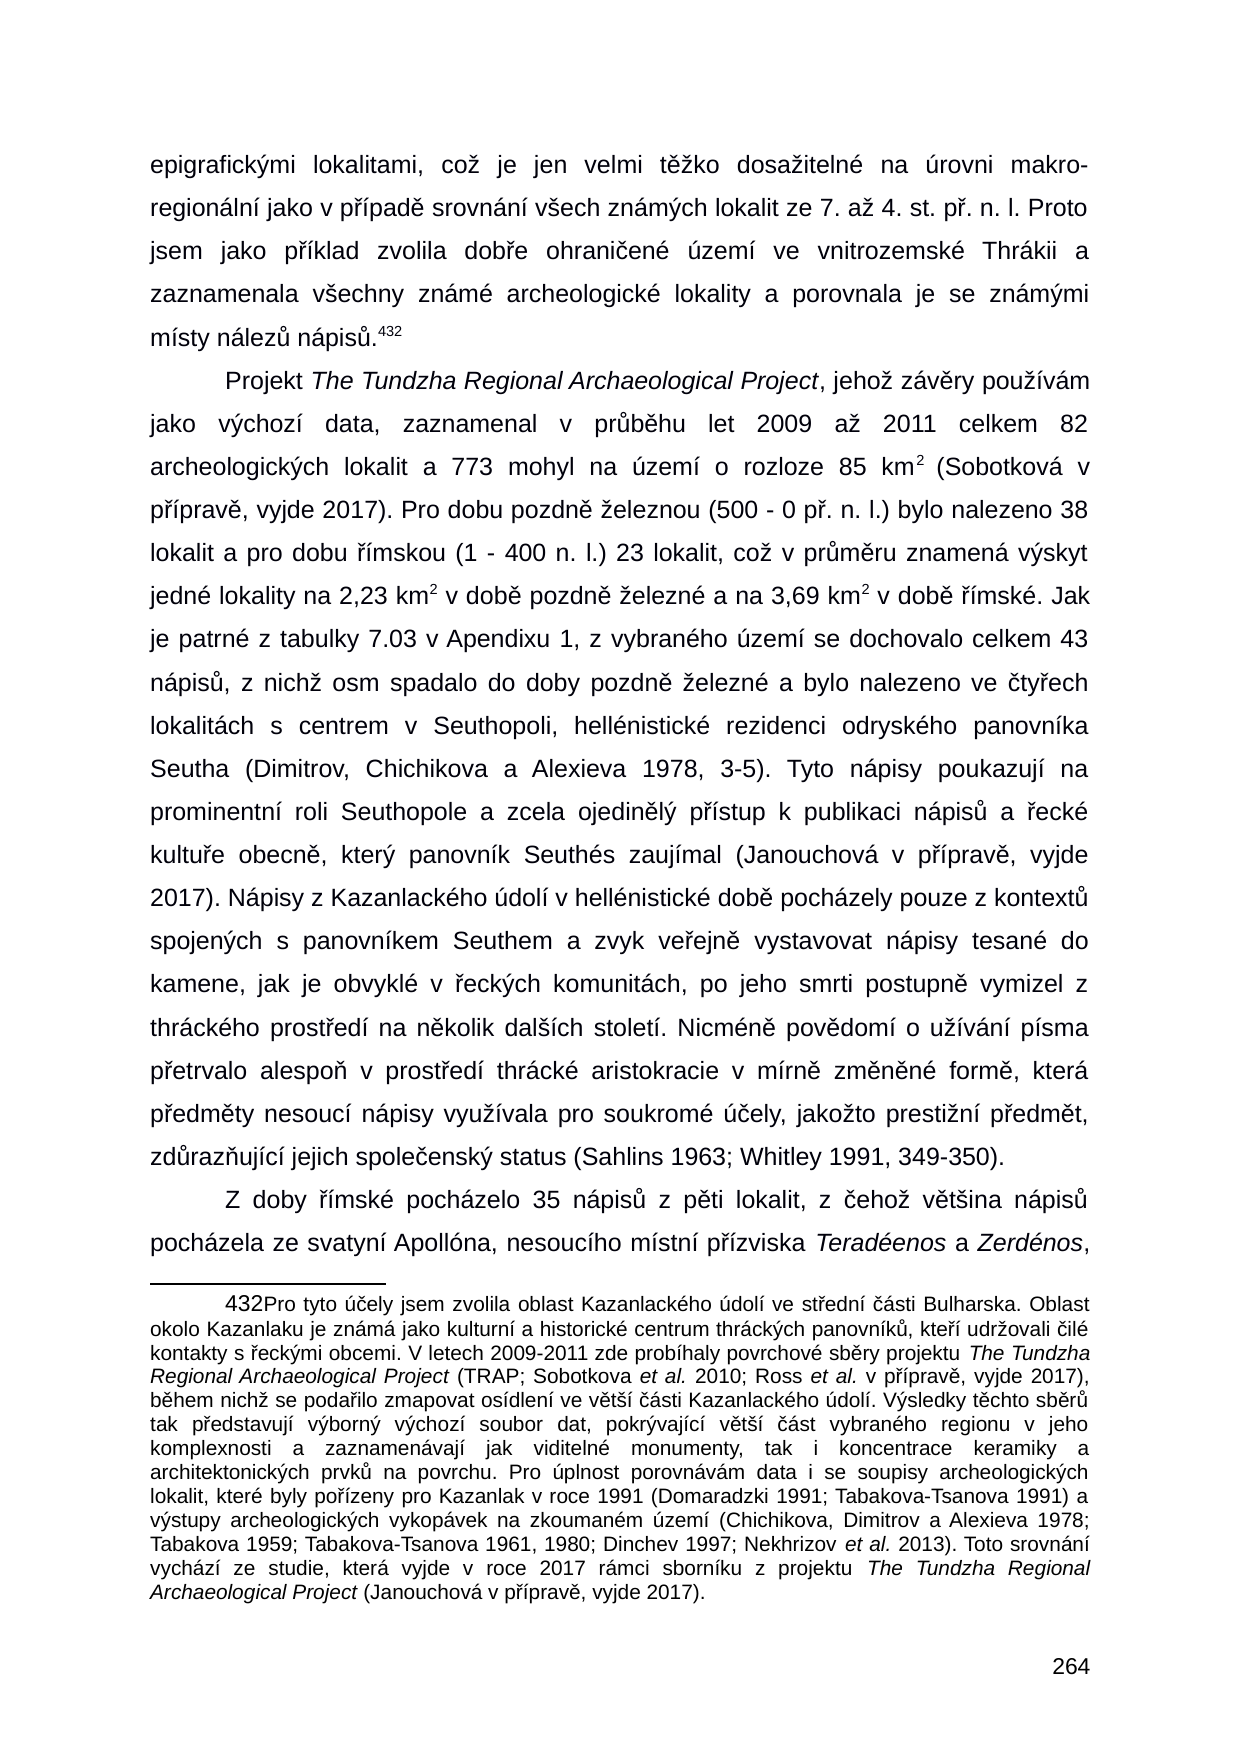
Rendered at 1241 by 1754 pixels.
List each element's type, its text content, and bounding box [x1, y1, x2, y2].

text Pro tyto účely jsem zvolila oblast Kazanlackého údolí ve střední části Bulharska. Oblast okolo Kazanlaku je známá jako kulturní a historické centrum thráckých panovníků, kteří udržovali čilé kontakty s řeckými obcemi. V letech 2009-2011 zde probíhaly povrchové sběry projektu The Tundzha Regional Archaeological Project (TRAP; Sobotkova et al. 2010; Ross et al. v přípravě, vyjde 2017), během nichž se podařilo zmapovat osídlení ve větší části Kazanlackého údolí. Výsledky těchto sběrů tak představují výborný výchozí soubor dat, pokrývající větší část vybraného regionu v jeho komplexnosti a zaznamenávají jak viditelné monumenty, tak i koncentrace keramiky a architektonických prvků na povrchu. Pro úplnost porovnávám data i se soupisy archeologických lokalit, které byly pořízeny pro Kazanlak v roce 1991 (Domaradzki 1991; Tabakova-Tsanova 1991) a výstupy archeologických vykopávek na zkoumaném území (Chichikova, Dimitrov a Alexieva 1978; Tabakova 1959; Tabakova-Tsanova 1961, 1980; Dinchev 1997; Nekhrizov et al. 2013). Toto srovnání vychází ze studie, která vyjde v roce 2017 rámci sborníku z projektu The Tundzha Regional Archaeological Project (Janouchová v přípravě, vyjde 2017). [150, 1290, 1090, 1604]
text Projekt The Tundzha Regional Archaeological Project, jehož závěry používám jako výchozí data, zaznamenal v průběhu let 2009 až 2011 celkem 82 archeologických lokalit a 773 mohyl na území o rozloze 85 km2 (Sobotková v přípravě, vyjde 2017). Pro dobu pozdně železnou (500 - 0 př. n. l.) bylo nalezeno 38 lokalit a pro dobu římskou (1 - 400 n. l.) 23 lokalit, což v průměru znamená výskyt jedné lokality na 2,23 km2 v době pozdně železné a na 3,69 km2 v době římské. Jak je patrné z tabulky 7.03 v Apendixu 1, z vybraného území se dochovalo celkem 43 nápisů, z nichž osm spadalo do doby pozdně železné a bylo nalezeno ve čtyřech lokalitách s centrem v Seuthopoli, hellénistické rezidenci odryského panovníka Seutha (Dimitrov, Chichikova a Alexieva 1978, 3-5). Tyto nápisy poukazují na prominentní roli Seuthopole a zcela ojedinělý přístup k publikaci nápisů a řecké kultuře obecně, který panovník Seuthés zaujímal (Janouchová v přípravě, vyjde 2017). Nápisy z Kazanlackého údolí v hellénistické době pocházely pouze z kontextů spojených s panovníkem Seuthem a zvyk veřejně vystavovat nápisy tesané do kamene, jak je obvyklé v řeckých komunitách, po jeho smrti postupně vymizel z thráckého prostředí na několik dalších století. Nicméně povědomí o užívání písma přetrvalo alespoň v prostředí thrácké aristokracie v mírně změněné formě, která předměty nesoucí nápisy využívala pro soukromé účely, jakožto prestižní předmět, zdůrazňující jejich společenský status (Sahlins 1963; Whitley 1991, 349-350). [150, 366, 1090, 1171]
text Z doby římské pocházelo 35 nápisů z pěti lokalit, z čehož většina nápisů pocházela ze svatyní Apollóna, nesoucího místní přízviska Teradéenos a Zerdénos, [150, 1185, 1090, 1257]
text epigrafickými lokalitami, což je jen velmi těžko dosažitelné na úrovni makro-regionální jako v případě srovnání všech známých lokalit ze 7. až 4. st. př. n. l. Proto jsem jako příklad zvolila dobře ohraničené území ve vnitrozemské Thrákii a zaznamenala všechny známé archeologické lokality a porovnala je se známými místy nálezů nápisů. [150, 150, 1090, 351]
